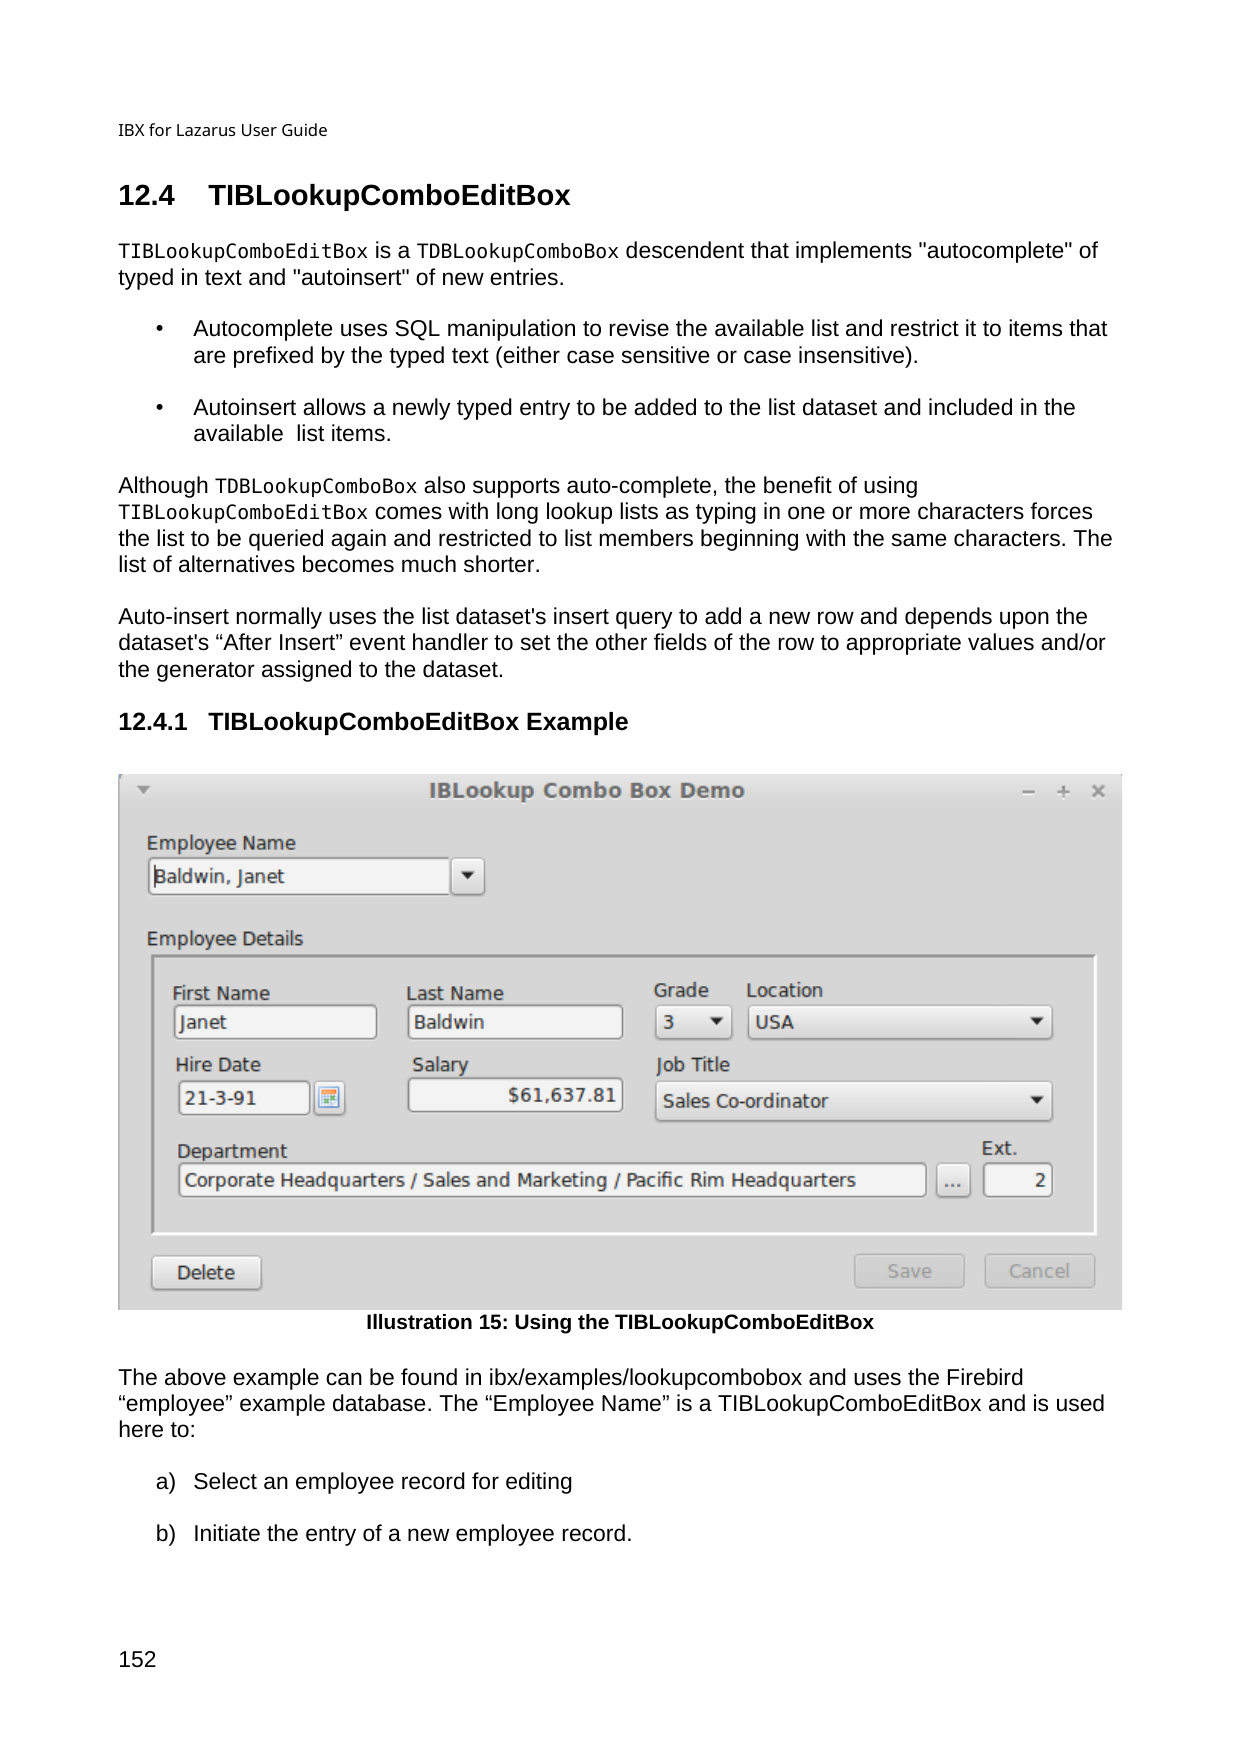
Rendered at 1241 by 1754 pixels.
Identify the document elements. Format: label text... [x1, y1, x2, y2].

list Autoinsert allows a newly typed entry to be added to the list dataset and included in the available list items. [156, 394, 1122, 446]
text Although TDBLookupComboBox also supports auto-complete, the benefit of using TIBLookupComboEditBox comes with long lookup lists as typing in one or more characters forces the list to be queried again and restricted to list members beginning with the same characters. The list of alternatives becomes much shorter. [118, 472, 1122, 577]
text The above example can be found in ibx/examples/lookupcombobox and uses the Firebird “employee” example database. The “Employee Name” is a TIBLookupComboEditBox and is used here to: [118, 1333, 1122, 1443]
subtitle TIBLookupComboEditBox Example [118, 707, 1122, 736]
list Select an employee record for editing [156, 1468, 1122, 1494]
text Illustration 15: Using the TIBLookupComboEditBox [118, 1310, 1122, 1333]
picture [118, 774, 1123, 1310]
subtitle TIBLookupComboEditBox [118, 178, 1122, 212]
text TIBLookupComboEditBox is a TDBLookupComboBox descendent that implements "autocomplete" of typed in text and "autoinsert" of new entries. [118, 237, 1122, 290]
list Autocomplete uses SQL manipulation to revise the available list and restrict it to items that are prefixed by the typed text (either case sensitive or case insensitive). [156, 315, 1122, 368]
text Auto-insert normally uses the list dataset's insert query to add a new row and depends upon the dataset's “After Insert” event handler to set the other fields of the row to appropriate values and/or the generator assigned to the dataset. [118, 603, 1122, 682]
text [118, 762, 1122, 774]
list Initiate the entry of a new employee record. [156, 1520, 1122, 1546]
